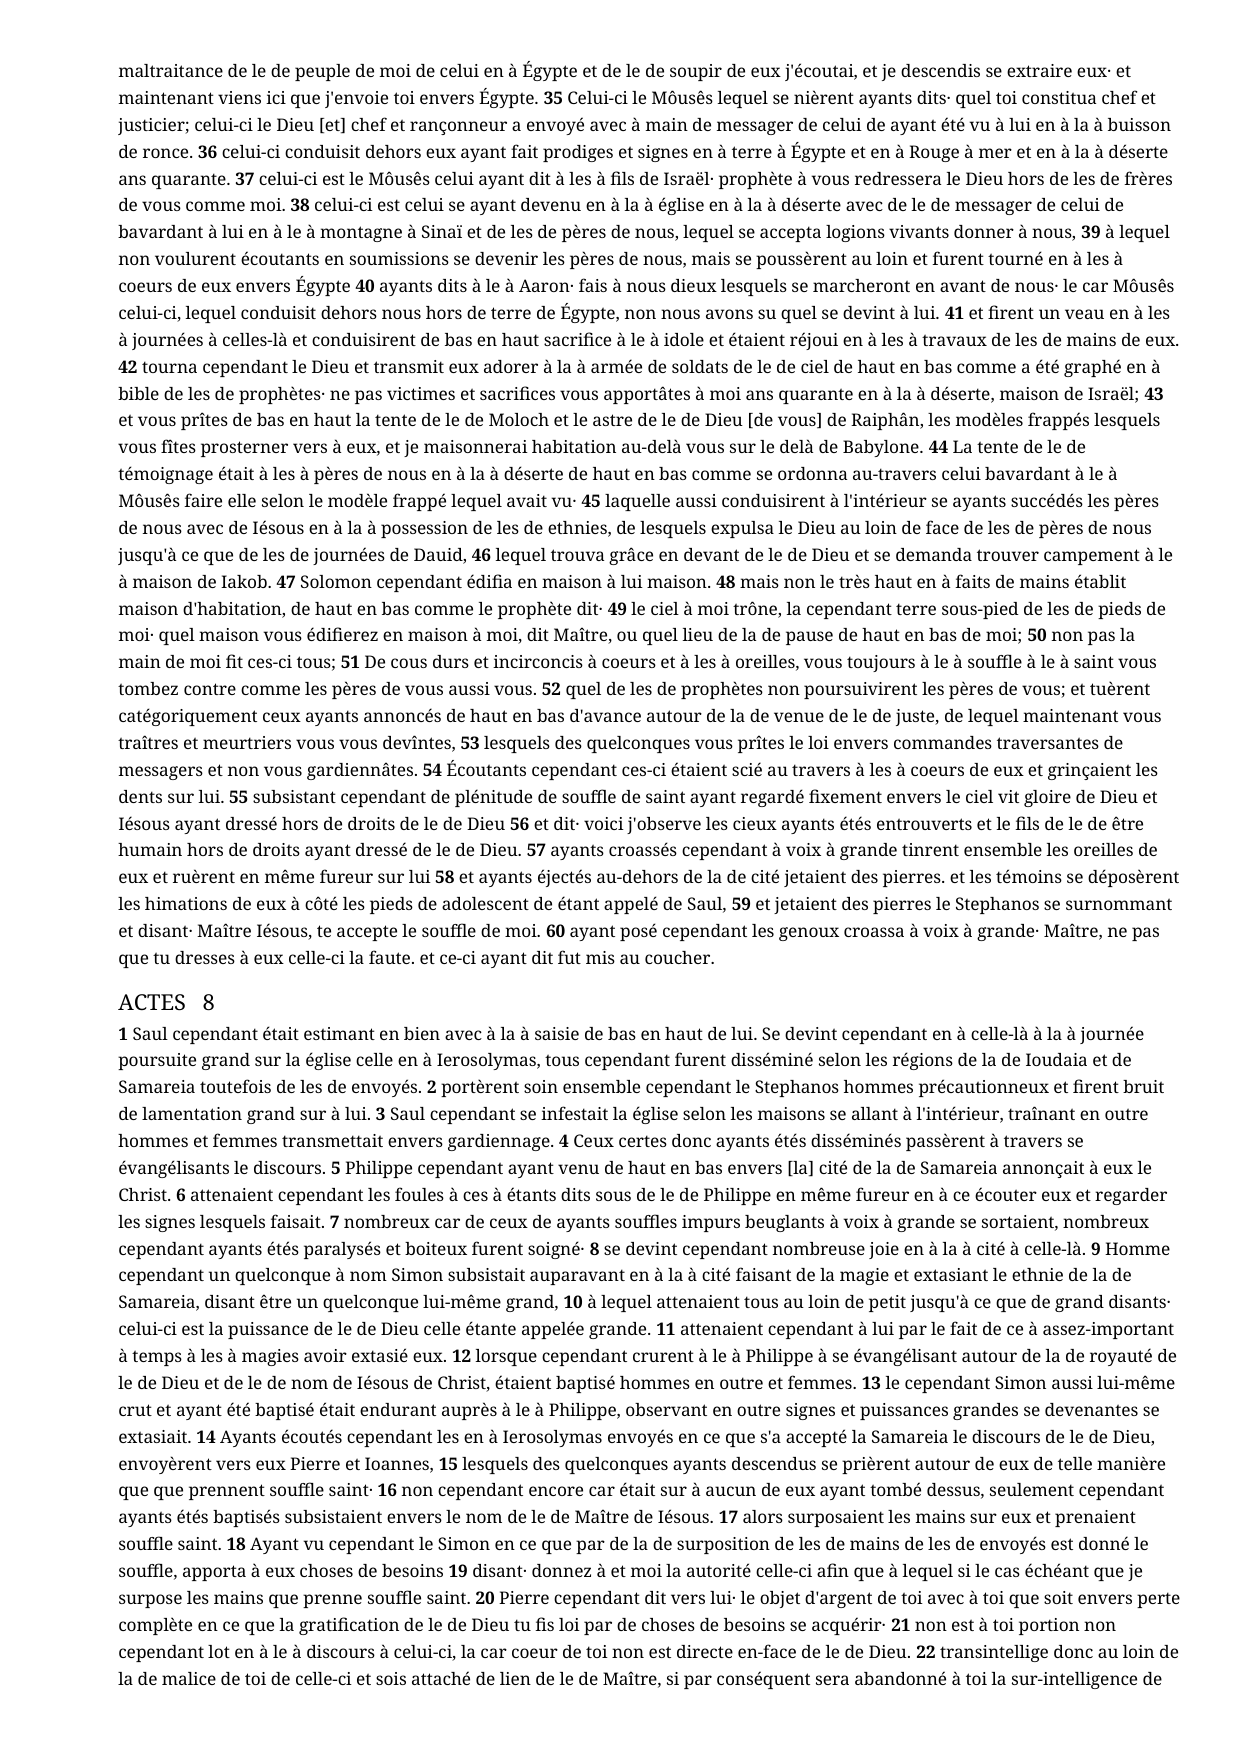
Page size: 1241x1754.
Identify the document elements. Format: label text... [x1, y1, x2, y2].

text 1 Saul cependant était estimant en bien avec à la à saisie de bas en haut de lui. Se devint cependant en à celle-là à la à journée poursuite grand sur la église celle en à Ierosolymas, tous cependant furent disséminé selon les régions de la de Ioudaia et de Samareia toutefois de les de envoyés. 2 portèrent soin ensemble cependant le Stephanos hommes précautionneux et firent bruit de lamentation grand sur à lui. 3 Saul cependant se infestait la église selon les maisons se allant à l'intérieur, traînant en outre hommes et femmes transmettait envers gardiennage. 4 Ceux certes donc ayants étés disséminés passèrent à travers se évangélisants le discours. 5 Philippe cependant ayant venu de haut en bas envers [la] cité de la de Samareia annonçait à eux le Christ. 6 attenaient cependant les foules à ces à étants dits sous de le de Philippe en même fureur en à ce écouter eux et regarder les signes lesquels faisait. 7 nombreux car de ceux de ayants souffles impurs beuglants à voix à grande se sortaient, nombreux cependant ayants étés paralysés et boiteux furent soigné· 8 se devint cependant nombreuse joie en à la à cité à celle-là. 9 Homme cependant un quelconque à nom Simon subsistait auparavant en à la à cité faisant de la magie et extasiant le ethnie de la de Samareia, disant être un quelconque lui-même grand, 10 à lequel attenaient tous au loin de petit jusqu'à ce que de grand disants· celui-ci est la puissance de le de Dieu celle étante appelée grande. 11 attenaient cependant à lui par le fait de ce à assez-important à temps à les à magies avoir extasié eux. 12 lorsque cependant crurent à le à Philippe à se évangélisant autour de la de royauté de le de Dieu et de le de nom de Iésous de Christ, étaient baptisé hommes en outre et femmes. 13 le cependant Simon aussi lui-même crut et ayant été baptisé était endurant auprès à le à Philippe, observant en outre signes et puissances grandes se devenantes se extasiait. 14 Ayants écoutés cependant les en à Ierosolymas envoyés en ce que s'a accepté la Samareia le discours de le de Dieu, envoyèrent vers eux Pierre et Ioannes, 15 lesquels des quelconques ayants descendus se prièrent autour de eux de telle manière que que prennent souffle saint· 16 non cependant encore car était sur à aucun de eux ayant tombé dessus, seulement cependant ayants étés baptisés subsistaient envers le nom de le de Maître de Iésous. 17 alors surposaient les mains sur eux et prenaient souffle saint. 18 Ayant vu cependant le Simon en ce que par de la de surposition de les de mains de les de envoyés est donné le souffle, apporta à eux choses de besoins 19 disant· donnez à et moi la autorité celle-ci afin que à lequel si le cas échéant que je surpose les mains que prenne souffle saint. 20 Pierre cependant dit vers lui· le objet d'argent de toi avec à toi que soit envers perte complète en ce que la gratification de le de Dieu tu fis loi par de choses de besoins se acquérir· 21 non est à toi portion non cependant lot en à le à discours à celui-ci, la car coeur de toi non est directe en-face de le de Dieu. 22 transintellige donc au loin de la de malice de toi de celle-ci et sois attaché de lien de le de Maître, si par conséquent sera abandonné à toi la sur-intelligence de [118, 1022, 1181, 1690]
text ACTES 8 [118, 987, 1181, 1017]
text maltraitance de le de peuple de moi de celui en à Égypte et de le de soupir de eux j'écoutai, et je descendis se extraire eux· et maintenant viens ici que j'envoie toi envers Égypte. 35 Celui-ci le Môusês lequel se nièrent ayants dits· quel toi constitua chef et justicier; celui-ci le Dieu [et] chef et rançonneur a envoyé avec à main de messager de celui de ayant été vu à lui en à la à buisson de ronce. 36 celui-ci conduisit dehors eux ayant fait prodiges et signes en à terre à Égypte et en à Rouge à mer et en à la à déserte ans quarante. 37 celui-ci est le Môusês celui ayant dit à les à fils de Israël· prophète à vous redressera le Dieu hors de les de frères de vous comme moi. 38 celui-ci est celui se ayant devenu en à la à église en à la à déserte avec de le de messager de celui de bavardant à lui en à le à montagne à Sinaï et de les de pères de nous, lequel se accepta logions vivants donner à nous, 39 à lequel non voulurent écoutants en soumissions se devenir les pères de nous, mais se poussèrent au loin et furent tourné en à les à coeurs de eux envers Égypte 40 ayants dits à le à Aaron· fais à nous dieux lesquels se marcheront en avant de nous· le car Môusês celui-ci, lequel conduisit dehors nous hors de terre de Égypte, non nous avons su quel se devint à lui. 41 et firent un veau en à les à journées à celles-là et conduisirent de bas en haut sacrifice à le à idole et étaient réjoui en à les à travaux de les de mains de eux. 42 tourna cependant le Dieu et transmit eux adorer à la à armée de soldats de le de ciel de haut en bas comme a été graphé en à bible de les de prophètes· ne pas victimes et sacrifices vous apportâtes à moi ans quarante en à la à déserte, maison de Israël; 43 et vous prîtes de bas en haut la tente de le de Moloch et le astre de le de Dieu [de vous] de Raiphân, les modèles frappés lesquels vous fîtes prosterner vers à eux, et je maisonnerai habitation au-delà vous sur le delà de Babylone. 44 La tente de le de témoignage était à les à pères de nous en à la à déserte de haut en bas comme se ordonna au-travers celui bavardant à le à Môusês faire elle selon le modèle frappé lequel avait vu· 45 laquelle aussi conduisirent à l'intérieur se ayants succédés les pères de nous avec de Iésous en à la à possession de les de ethnies, de lesquels expulsa le Dieu au loin de face de les de pères de nous jusqu'à ce que de les de journées de Dauid, 46 lequel trouva grâce en devant de le de Dieu et se demanda trouver campement à le à maison de Iakob. 47 Solomon cependant édifia en maison à lui maison. 48 mais non le très haut en à faits de mains établit maison d'habitation, de haut en bas comme le prophète dit· 49 le ciel à moi trône, la cependant terre sous-pied de les de pieds de moi· quel maison vous édifierez en maison à moi, dit Maître, ou quel lieu de la de pause de haut en bas de moi; 50 non pas la main de moi fit ces-ci tous; 51 De cous durs et incirconcis à coeurs et à les à oreilles, vous toujours à le à souffle à le à saint vous tombez contre comme les pères de vous aussi vous. 52 quel de les de prophètes non poursuivirent les pères de vous; et tuèrent catégoriquement ceux ayants annoncés de haut en bas d'avance autour de la de venue de le de juste, de lequel maintenant vous traîtres et meurtriers vous vous devîntes, 53 lesquels des quelconques vous prîtes le loi envers commandes traversantes de messagers et non vous gardiennâtes. 54 Écoutants cependant ces-ci étaient scié au travers à les à coeurs de eux et grinçaient les dents sur lui. 55 subsistant cependant de plénitude de souffle de saint ayant regardé fixement envers le ciel vit gloire de Dieu et Iésous ayant dressé hors de droits de le de Dieu 56 et dit· voici j'observe les cieux ayants étés entrouverts et le fils de le de être humain hors de droits ayant dressé de le de Dieu. 57 ayants croassés cependant à voix à grande tinrent ensemble les oreilles de eux et ruèrent en même fureur sur lui 58 et ayants éjectés au-dehors de la de cité jetaient des pierres. et les témoins se déposèrent les himations de eux à côté les pieds de adolescent de étant appelé de Saul, 59 et jetaient des pierres le Stephanos se surnommant et disant· Maître Iésous, te accepte le souffle de moi. 60 ayant posé cependant les genoux croassa à voix à grande· Maître, ne pas que tu dresses à eux celle-ci la faute. et ce-ci ayant dit fut mis au coucher. [118, 59, 1181, 969]
